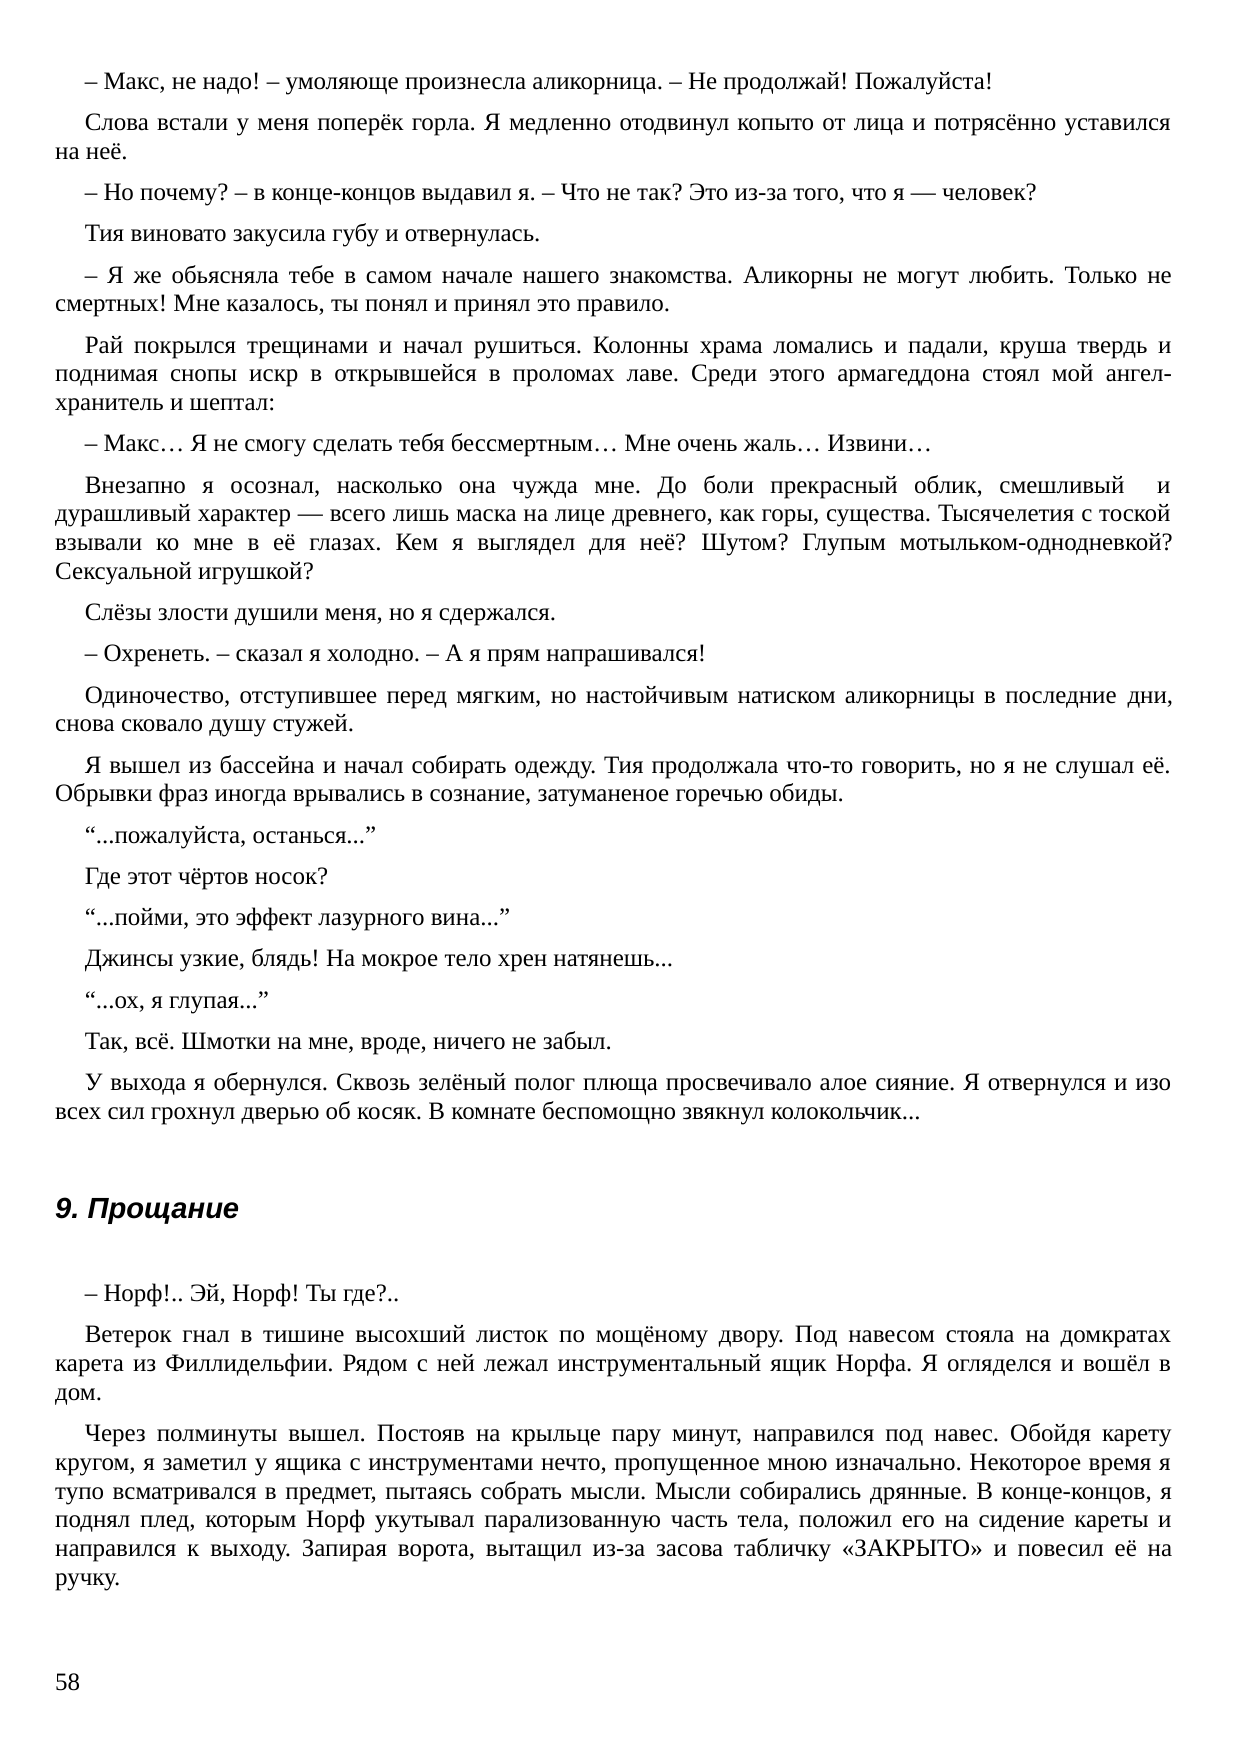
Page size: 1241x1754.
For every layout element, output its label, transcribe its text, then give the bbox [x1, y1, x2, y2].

text У выхода я обернулся. Сквозь зелёный полог плюща просвечивало алое сияние. Я отвернулся и изо всех сил грохнул дверью об косяк. В комнате беспомощно звякнул колокольчик... [55, 1067, 1173, 1125]
text “...пойми, это эффект лазурного вина...” [55, 902, 1173, 931]
text – Охренеть. – сказал я холодно. – А я прям напрашивался! [55, 638, 1173, 667]
text – Норф!.. Эй, Норф! Ты где?.. [55, 1278, 1173, 1307]
text Рай покрылся трещинами и начал рушиться. Колонны храма ломались и падали, круша твердь и поднимая снопы искр в открывшейся в проломах лаве. Среди этого армагеддона стоял мой ангел-хранитель и шептал: [55, 330, 1173, 416]
text Ветерок гнал в тишине высохший листок по мощёному двору. Под навесом стояла на домкратах карета из Филлидельфии. Рядом с ней лежал инструментальный ящик Норфа. Я огляделся и вошёл в дом. [55, 1319, 1173, 1406]
subtitle 9. Прощание [55, 1191, 1173, 1224]
text “...пожалуйста, останься...” [55, 820, 1173, 848]
text – Макс, не надо! – умоляюще произнесла аликорница. – Не продолжай! Пожалуйста! [55, 66, 1173, 95]
text Джинсы узкие, блядь! На мокрое тело хрен натянешь... [55, 943, 1173, 972]
text Тия виновато закусила губу и отвернулась. [55, 218, 1173, 247]
text Одиночество, отступившее перед мягким, но настойчивым натиском аликорницы в последние дни, снова сковало душу стужей. [55, 680, 1173, 737]
text – Я же обьясняла тебе в самом начале нашего знакомства. Аликорны не могут любить. Только не смертных! Мне казалось, ты понял и принял это правило. [55, 260, 1173, 317]
text Через полминуты вышел. Постояв на крыльце пару минут, направился под навес. Обойдя карету кругом, я заметил у ящика с инструментами нечто, пропущенное мною изначально. Некоторое время я тупо всматривался в предмет, пытаясь собрать мысли. Мысли собирались дрянные. В конце-концов, я поднял плед, которым Норф укутывал парализованную часть тела, положил его на сидение кареты и направился к выходу. Запирая ворота, вытащил из-за засова табличку «ЗАКРЫТО» и повесил её на ручку. [55, 1418, 1173, 1591]
text Так, всё. Шмотки на мне, вроде, ничего не забыл. [55, 1026, 1173, 1055]
text Слёзы злости душили меня, но я сдержался. [55, 597, 1173, 626]
text Слова встали у меня поперёк горла. Я медленно отодвинул копыто от лица и потрясённо уставился на неё. [55, 107, 1173, 165]
text – Макс… Я не смогу сделать тебя бессмертным… Мне очень жаль… Извини… [55, 428, 1173, 457]
text – Но почему? – в конце-концов выдавил я. – Что не так? Это из-за того, что я — человек? [55, 177, 1173, 206]
text Где этот чёртов носок? [55, 861, 1173, 890]
text Внезапно я осознал, насколько она чужда мне. До боли прекрасный облик, смешливый и дурашливый характер — всего лишь маска на лице древнего, как горы, существа. Тысячелетия с тоской взывали ко мне в её глазах. Кем я выглядел для неё? Шутом? Глупым мотыльком-однодневкой? Сексуальной игрушкой? [55, 470, 1173, 585]
text “...ох, я глупая...” [55, 985, 1173, 1013]
text Я вышел из бассейна и начал собирать одежду. Тия продолжала что-то говорить, но я не слушал её. Обрывки фраз иногда врывались в сознание, затуманеное горечью обиды. [55, 750, 1173, 807]
